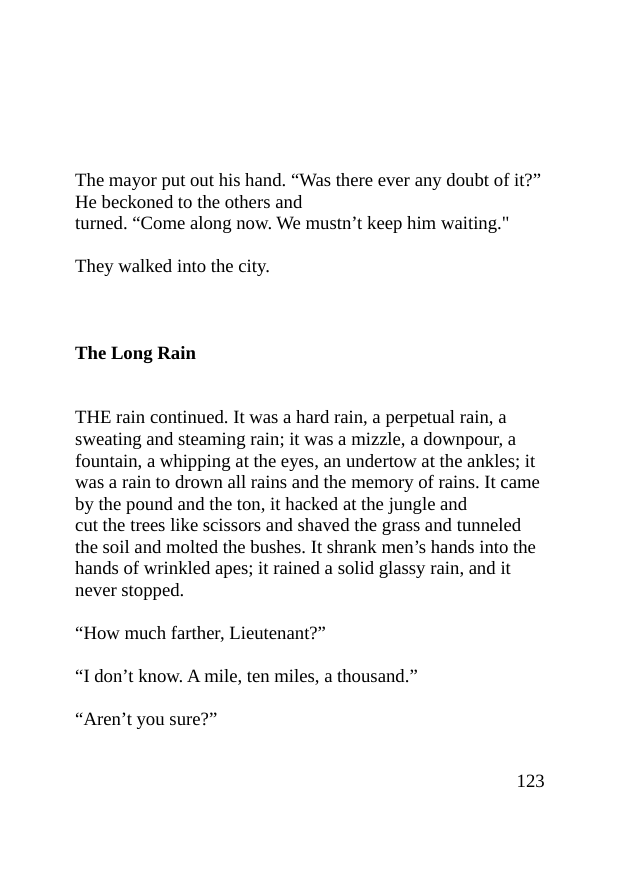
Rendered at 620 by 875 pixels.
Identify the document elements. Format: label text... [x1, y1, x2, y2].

text The mayor put out his hand. “Was there ever any doubt of it?” He beckoned to the others and turned. “Come along now. We mustn’t keep him waiting." They walked into the city. The Long Rain THE rain continued. It was a hard rain, a perpetual rain, a sweating and steaming rain; it was a mizzle, a downpour, a fountain, a whipping at the eyes, an undertow at the ankles; it was a rain to drown all rains and the memory of rains. It came by the pound and the ton, it hacked at the jungle and cut the trees like scissors and shaved the grass and tunneled the soil and molted the bushes. It shrank men’s hands into the hands of wrinkled apes; it rained a solid glassy rain, and it never stopped. “How much farther, Lieutenant?” “I don’t know. A mile, ten miles, a thousand.” “Aren’t you sure?” [75, 126, 544, 730]
